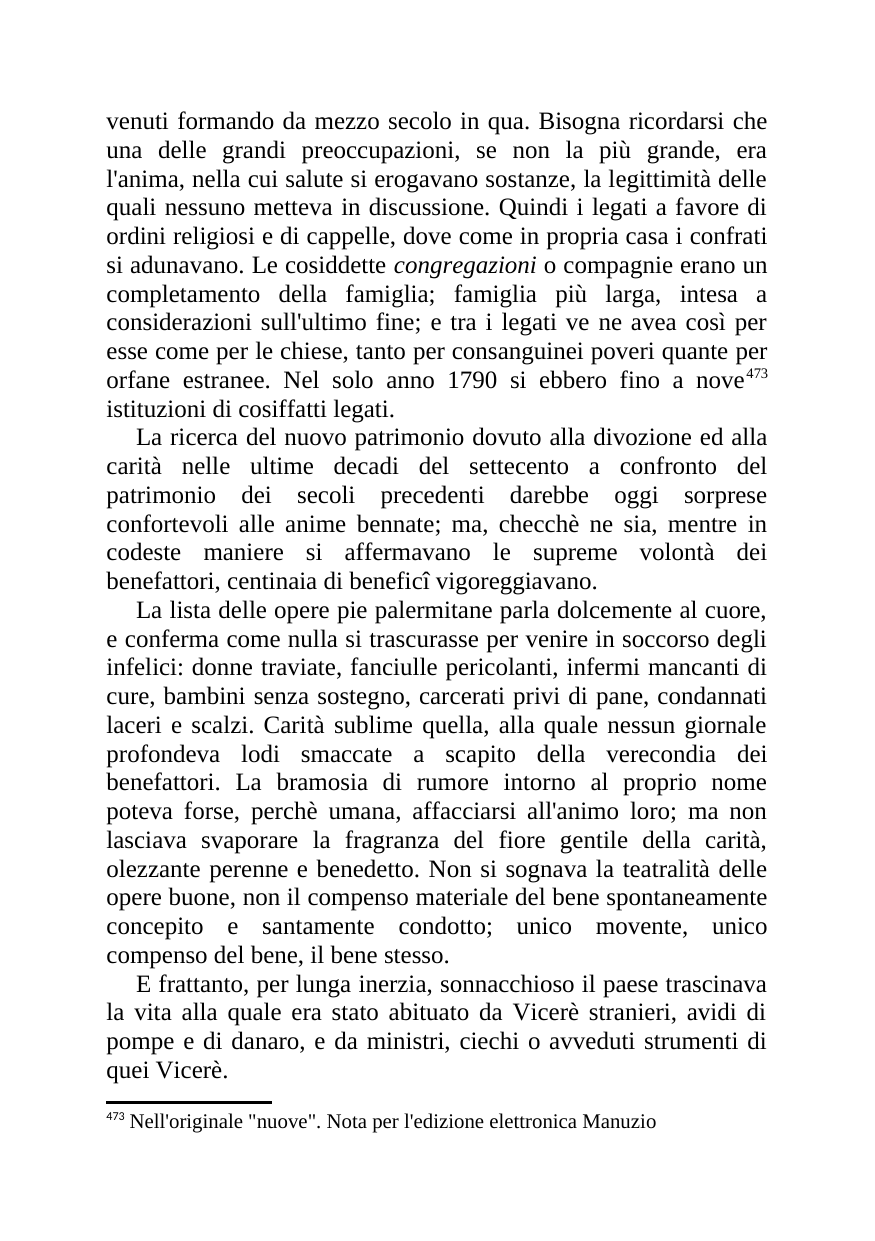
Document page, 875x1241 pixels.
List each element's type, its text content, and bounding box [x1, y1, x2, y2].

text La lista delle opere pie palermitane parla dolcemente al cuore, e conferma come nulla si trascurasse per venire in soccorso degli infelici: donne traviate, fanciulle pericolanti, infermi mancanti di cure, bambini senza sostegno, carcerati privi di pane, condannati laceri e scalzi. Carità sublime quella, alla quale nessun giornale profondeva lodi smaccate a scapito della verecondia dei benefattori. La bramosia di rumore intorno al proprio nome poteva forse, perchè umana, affacciarsi all'animo loro; ma non lasciava svaporare la fragranza del fiore gentile della carità, olezzante perenne e benedetto. Non si sognava la teatralità delle opere buone, non il compenso materiale del bene spontaneamente concepito e santamente condotto; unico movente, unico compenso del bene, il bene stesso. [106, 595, 768, 969]
text La ricerca del nuovo patrimonio dovuto alla divozione ed alla carità nelle ultime decadi del settecento a confronto del patrimonio dei secoli precedenti darebbe oggi sorprese confortevoli alle anime bennate; ma, checchè ne sia, mentre in codeste maniere si affermavano le supreme volontà dei benefattori, centinaia di beneficî vigoreggiavano. [106, 422, 768, 595]
text venuti formando da mezzo secolo in qua. Bisogna ricordarsi che una delle grandi preoccupazioni, se non la più grande, era l'anima, nella cui salute si erogavano sostanze, la legittimità delle quali nessuno metteva in discussione. Quindi i legati a favore di ordini religiosi e di cappelle, dove come in propria casa i confrati si adunavano. Le cosiddette congregazioni o compagnie erano un completamento della famiglia; famiglia più larga, intesa a considerazioni sull'ultimo fine; e tra i legati ve ne avea così per esse come per le chiese, tanto per consanguinei poveri quante per orfane estranee. Nel solo anno 1790 si ebbero fino a nove istituzioni di cosiffatti legati. [106, 106, 768, 422]
text E frattanto, per lunga inerzia, sonnacchioso il paese trascinava la vita alla quale era stato abituato da Vicerè stranieri, avidi di pompe e di danaro, e da ministri, ciechi o avveduti strumenti di quei Vicerè. [106, 969, 768, 1084]
text Nell'originale "nuove". Nota per l'edizione elettronica Manuzio [106, 1108, 768, 1134]
